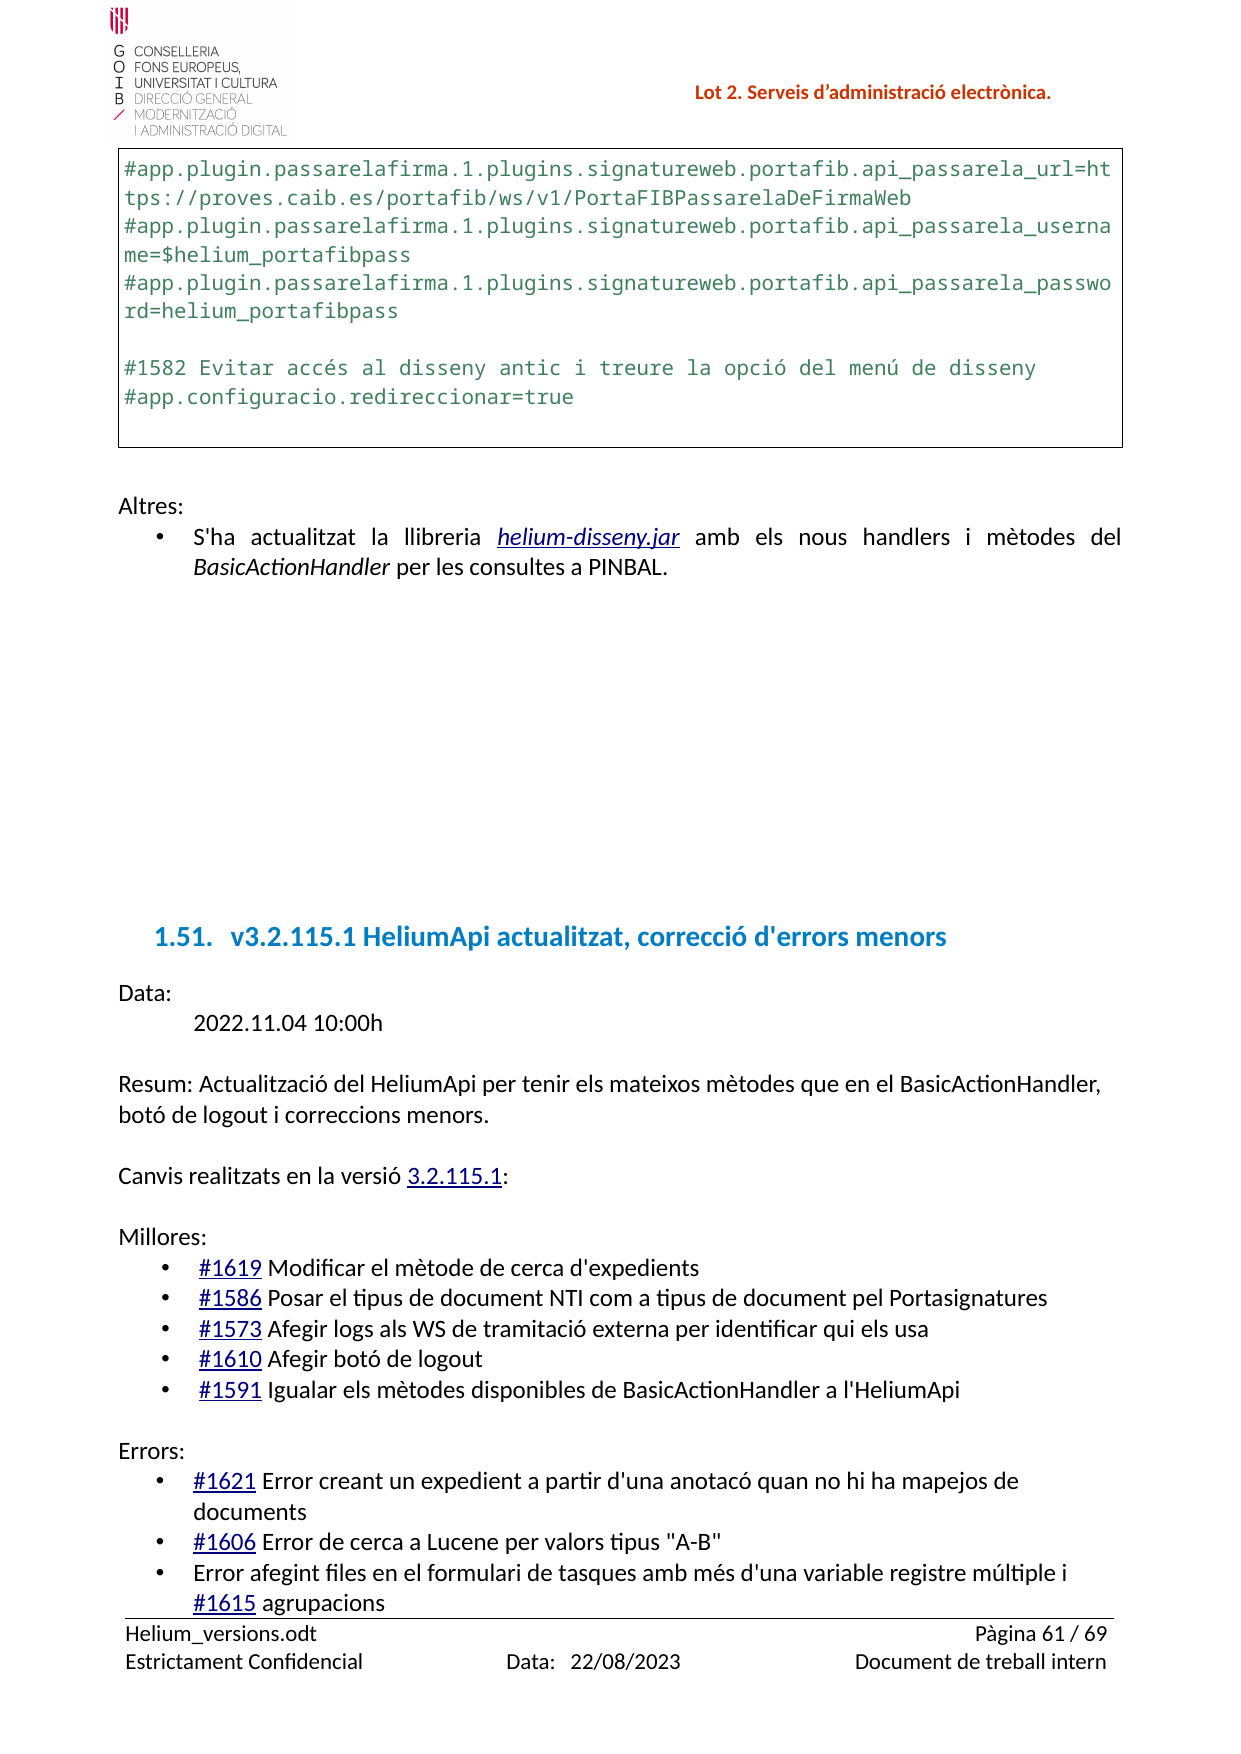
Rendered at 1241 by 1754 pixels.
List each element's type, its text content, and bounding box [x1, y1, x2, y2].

list #1619 Modificar el mètode de cerca d'expedients [161, 1252, 1122, 1282]
list #1621 Error creant un expedient a partir d'una anotacó quan no hi ha mapejos de documents [156, 1465, 1122, 1526]
text 2022.11.04 10:00h [118, 1007, 1122, 1038]
text Canvis realitzats en la versió 3.2.115.1: [118, 1160, 1122, 1191]
list #1586 Posar el tipus de document NTI com a tipus de document pel Portasignatures [161, 1282, 1122, 1313]
list S'ha actualitzat la llibreria helium-disseny.jar amb els nous handlers i mètodes del BasicActionHandler per les consultes a PINBAL. [156, 521, 1122, 582]
list #1591 Igualar els mètodes disponibles de BasicActionHandler a l'HeliumApi [161, 1374, 1122, 1404]
text Resum: Actualització del HeliumApi per tenir els mateixos mètodes que en el BasicActionHandler, botó de logout i correccions menors. [118, 1068, 1122, 1129]
subtitle v3.2.115.1 HeliumApi actualitzat, correcció d'errors menors [153, 918, 1122, 953]
picture [100, 0, 297, 144]
text Errors: [118, 1435, 1122, 1465]
text Altres: [118, 490, 1122, 521]
text Data: [118, 977, 1122, 1007]
list #1606 Error de cerca a Lucene per valors tipus "A-B" [156, 1526, 1122, 1557]
list Error afegint files en el formulari de tasques amb més d'una variable registre múltiple i #1615 agrupacions [156, 1557, 1122, 1618]
text Millores: [118, 1221, 1122, 1252]
table_header #app.plugin.passarelafirma.1.plugins.signatureweb.portafib.api_passarela_url=https://proves.caib.es/portafib/ws/v1/PortaFIBPassarelaDeFirmaWeb #app.plugin.passarelafirma.1.plugins.signatureweb.portafib.api_passarela_username=$helium_portafibpass #app.plugin.passarelafirma.1.plugins.signatureweb.portafib.api_passarela_password=helium_portafibpass #1582 Evitar accés al disseny antic i treure la opció del menú de disseny #app.configuracio.redireccionar=true [119, 149, 1122, 447]
list #1573 Afegir logs als WS de tramitació externa per identificar qui els usa [161, 1313, 1122, 1343]
list #1610 Afegir botó de logout [161, 1343, 1122, 1374]
